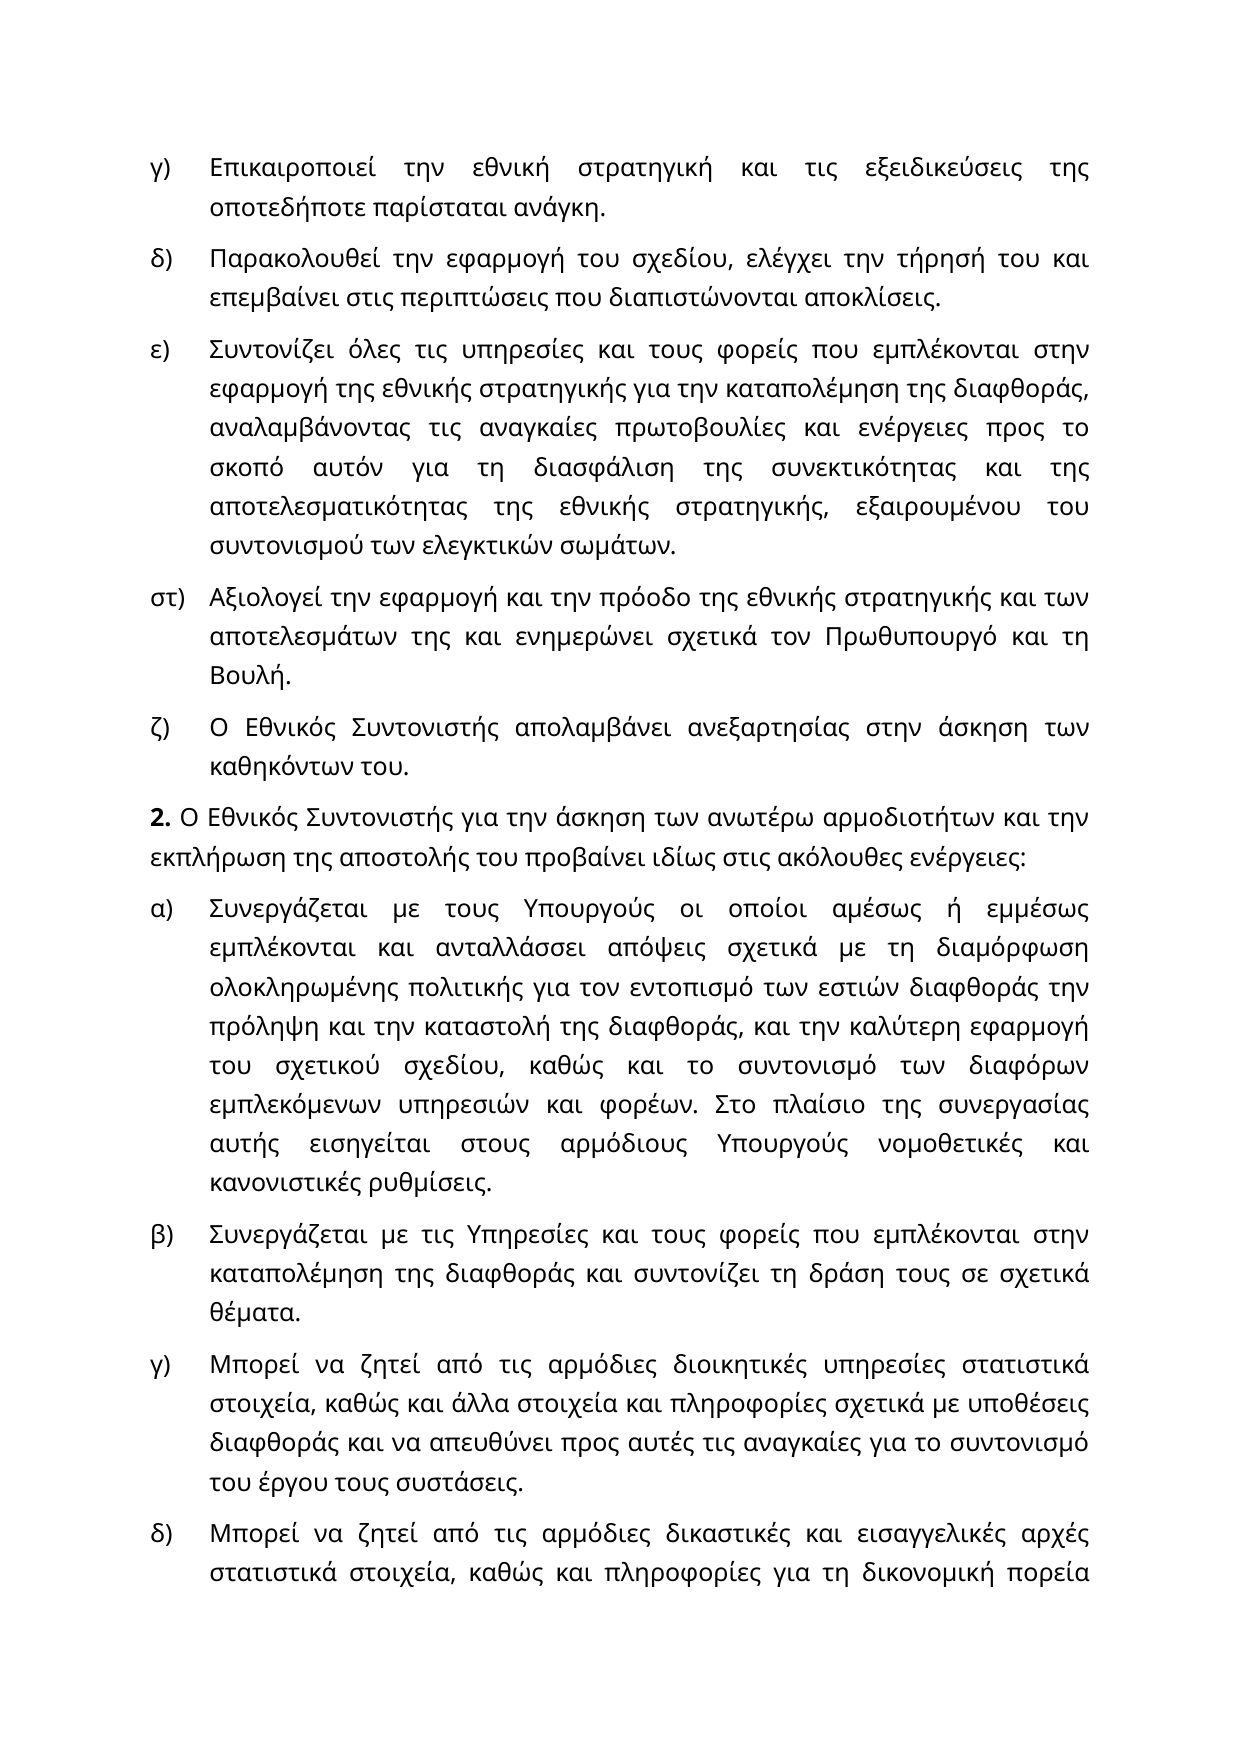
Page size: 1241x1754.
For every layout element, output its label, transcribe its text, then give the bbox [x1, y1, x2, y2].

list β) Συνεργάζεται με τις Υπηρεσίες και τους φορείς που εμπλέκονται στην καταπολέμηση της διαφθοράς και συντονίζει τη δράση τους σε σχετικά θέματα. [150, 1217, 1090, 1329]
list δ) Μπορεί να ζητεί από τις αρμόδιες δικαστικές και εισαγγελικές αρχές στατιστικά στοιχεία, καθώς και πληροφορίες για τη δικονομική πορεία [150, 1516, 1090, 1589]
list γ) Επικαιροποιεί την εθνική στρατηγική και τις εξειδικεύσεις της οποτεδήποτε παρίσταται ανάγκη. [150, 150, 1090, 223]
list ε) Συντονίζει όλες τις υπηρεσίες και τους φορείς που εμπλέκονται στην εφαρμογή της εθνικής στρατηγικής για την καταπολέμηση της διαφθοράς, αναλαμβάνοντας τις αναγκαίες πρωτοβουλίες και ενέργειες προς το σκοπό αυτόν για τη διασφάλιση της συνεκτικότητας και της αποτελεσματικότητας της εθνικής στρατηγικής, εξαιρουμένου του συντονισμού των ελεγκτικών σωμάτων. [150, 332, 1090, 562]
list α) Συνεργάζεται με τους Υπουργούς οι οποίοι αμέσως ή εμμέσως εμπλέκονται και ανταλλάσσει απόψεις σχετικά με τη διαμόρφωση ολοκληρωμένης πολιτικής για τον εντοπισμό των εστιών διαφθοράς την πρόληψη και την καταστολή της διαφθοράς, και την καλύτερη εφαρμογή του σχετικού σχεδίου, καθώς και το συντονισμό των διαφόρων εμπλεκόμενων υπηρεσιών και φορέων. Στο πλαίσιο της συνεργασίας αυτής εισηγείται στους αρμόδιους Υπουργούς νομοθετικές και κανονιστικές ρυθμίσεις. [150, 891, 1090, 1199]
list στ) Αξιολογεί την εφαρμογή και την πρόοδο της εθνικής στρατηγικής και των αποτελεσμάτων της και ενημερώνει σχετικά τον Πρωθυπουργό και τη Βουλή. [150, 579, 1090, 692]
list ζ) Ο Εθνικός Συντονιστής απολαμβάνει ανεξαρτησίας στην άσκηση των καθηκόντων του. [150, 709, 1090, 782]
text 2. Ο Εθνικός Συντονιστής για την άσκηση των ανωτέρω αρμοδιοτήτων και την εκπλήρωση της αποστολής του προβαίνει ιδίως στις ακόλουθες ενέργειες: [150, 800, 1090, 873]
list δ) Παρακολουθεί την εφαρμογή του σχεδίου, ελέγχει την τήρησή του και επεμβαίνει στις περιπτώσεις που διαπιστώνονται αποκλίσεις. [150, 241, 1090, 314]
list γ) Μπορεί να ζητεί από τις αρμόδιες διοικητικές υπηρεσίες στατιστικά στοιχεία, καθώς και άλλα στοιχεία και πληροφορίες σχετικά με υποθέσεις διαφθοράς και να απευθύνει προς αυτές τις αναγκαίες για το συντονισμό του έργου τους συστάσεις. [150, 1347, 1090, 1498]
